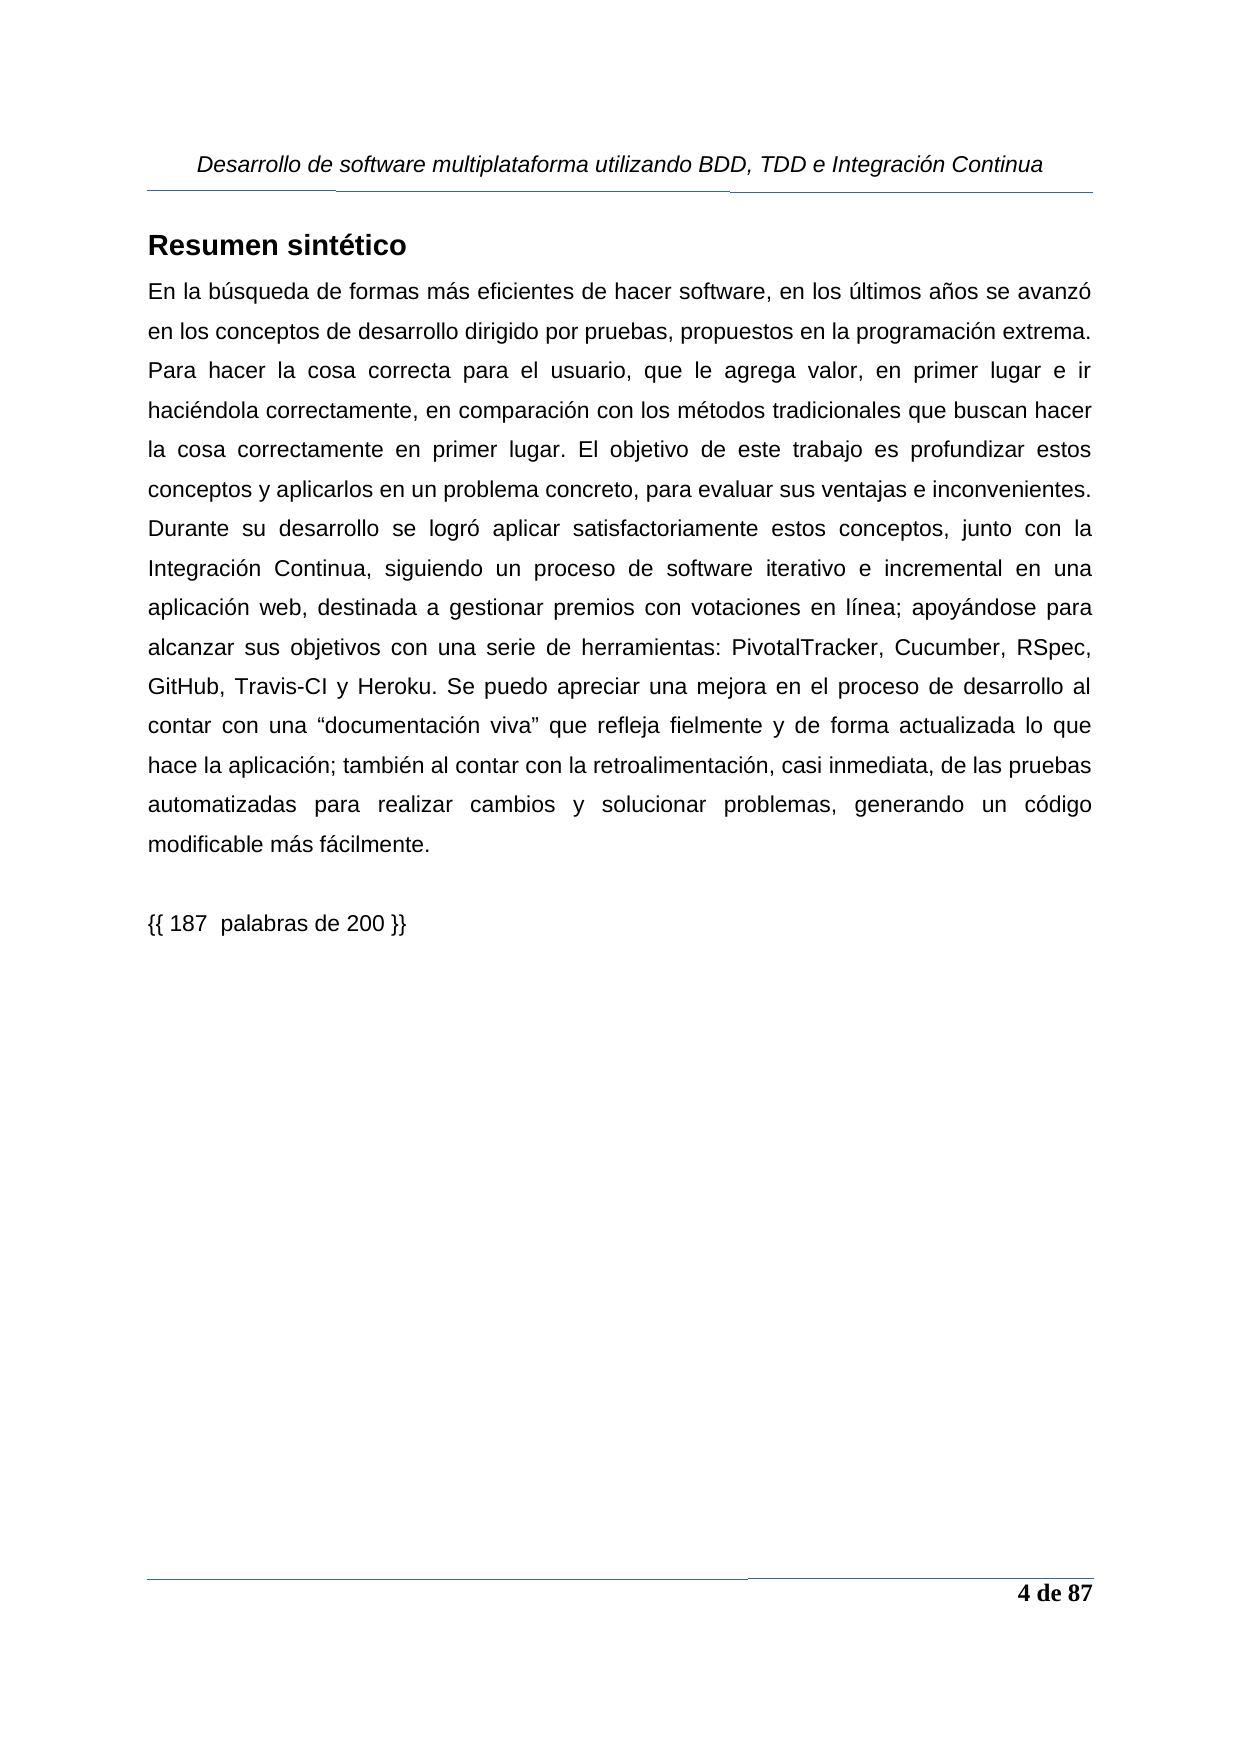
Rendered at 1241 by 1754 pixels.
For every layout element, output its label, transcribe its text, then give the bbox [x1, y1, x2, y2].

text Para hacer la cosa correcta para el usuario, que le agrega valor, en primer lugar e ir haciéndola correctamente, en comparación con los métodos tradicionales que buscan hacer la cosa correctamente en primer lugar. El objetivo de este trabajo es profundizar estos conceptos y aplicarlos en un problema concreto, para evaluar sus ventajas e inconvenientes. Durante su desarrollo se logró aplicar satisfactoriamente estos conceptos, junto con la Integración Continua, siguiendo un proceso de software iterativo e incremental en una aplicación web, destinada a gestionar premios con votaciones en línea; apoyándose para alcanzar sus objetivos con una serie de herramientas: PivotalTracker, Cucumber, RSpec, GitHub, Travis-CI y Heroku. Se puedo apreciar una mejora en el proceso de desarrollo al contar con una “documentación viva” que refleja fielmente y de forma actualizada lo que hace la aplicación; también al contar con la retroalimentación, casi inmediata, de las pruebas automatizadas para realizar cambios y solucionar problemas, generando un código modificable más fácilmente. [148, 357, 1093, 857]
text En la búsqueda de formas más eficientes de hacer software, en los últimos años se avanzó en los conceptos de desarrollo dirigido por pruebas, propuestos en la programación extrema. [148, 278, 1093, 344]
text Resumen sintético [148, 228, 1093, 261]
text {{ 187 palabras de 200 }} [148, 910, 1093, 936]
